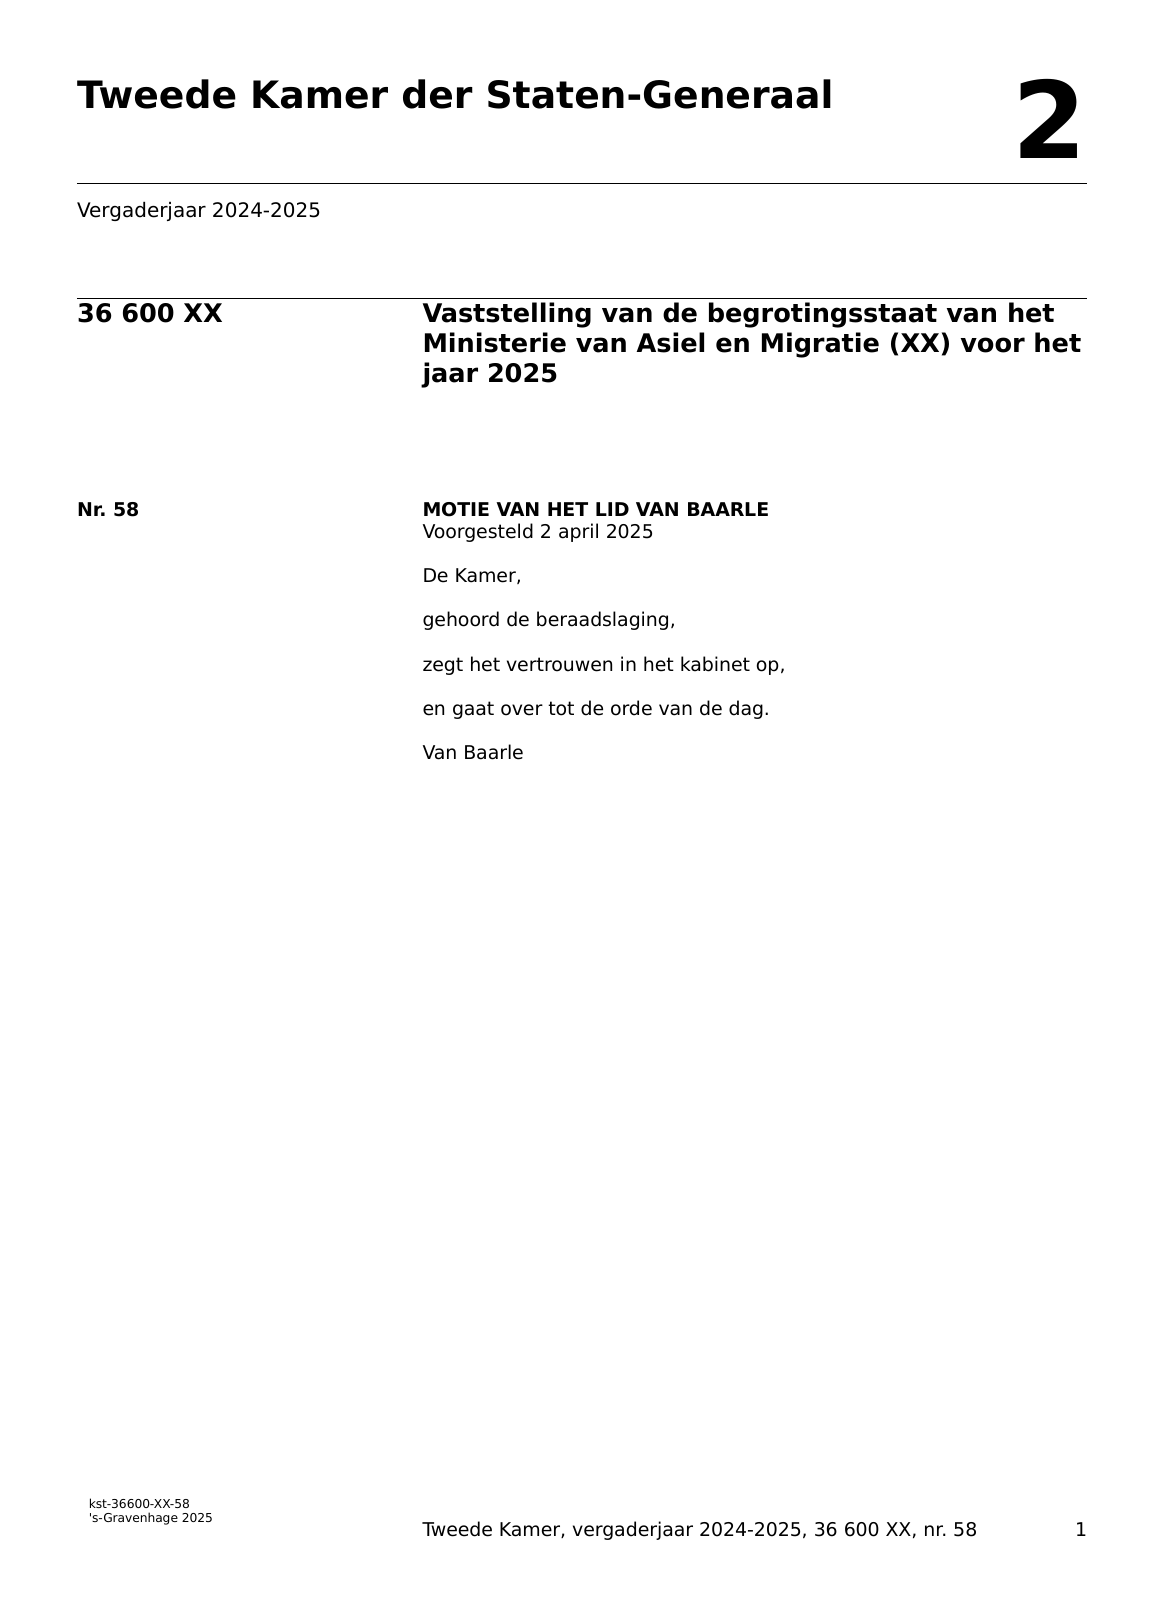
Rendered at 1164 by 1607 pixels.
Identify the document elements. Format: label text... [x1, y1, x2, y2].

table_cell Vergaderjaar 2024-2025 [77, 184, 1087, 298]
table_header Tweede Kamer der Staten-Generaal [77, 59, 886, 183]
text zegt het vertrouwen in het kabinet op, [422, 653, 1087, 676]
text Voorgesteld 2 april 2025 [422, 521, 1087, 543]
text 's-Gravenhage 2025 [88, 1511, 323, 1525]
subtitle Nr. 58 MOTIE VAN HET LID VAN BAARLE [77, 499, 1087, 521]
text en gaat over tot de orde van de dag. [422, 698, 1087, 720]
text Van Baarle [422, 742, 1087, 764]
text kst-36600-XX-58 [88, 1497, 323, 1511]
text gehoord de beraadslaging, [422, 609, 1087, 631]
text De Kamer, [422, 565, 1087, 587]
subtitle 36 600 XX Vaststelling van de begrotingsstaat van het Ministerie van Asiel en Migratie (XX) voor het jaar 2025 [77, 299, 1087, 388]
table_header 2 [886, 59, 1087, 183]
